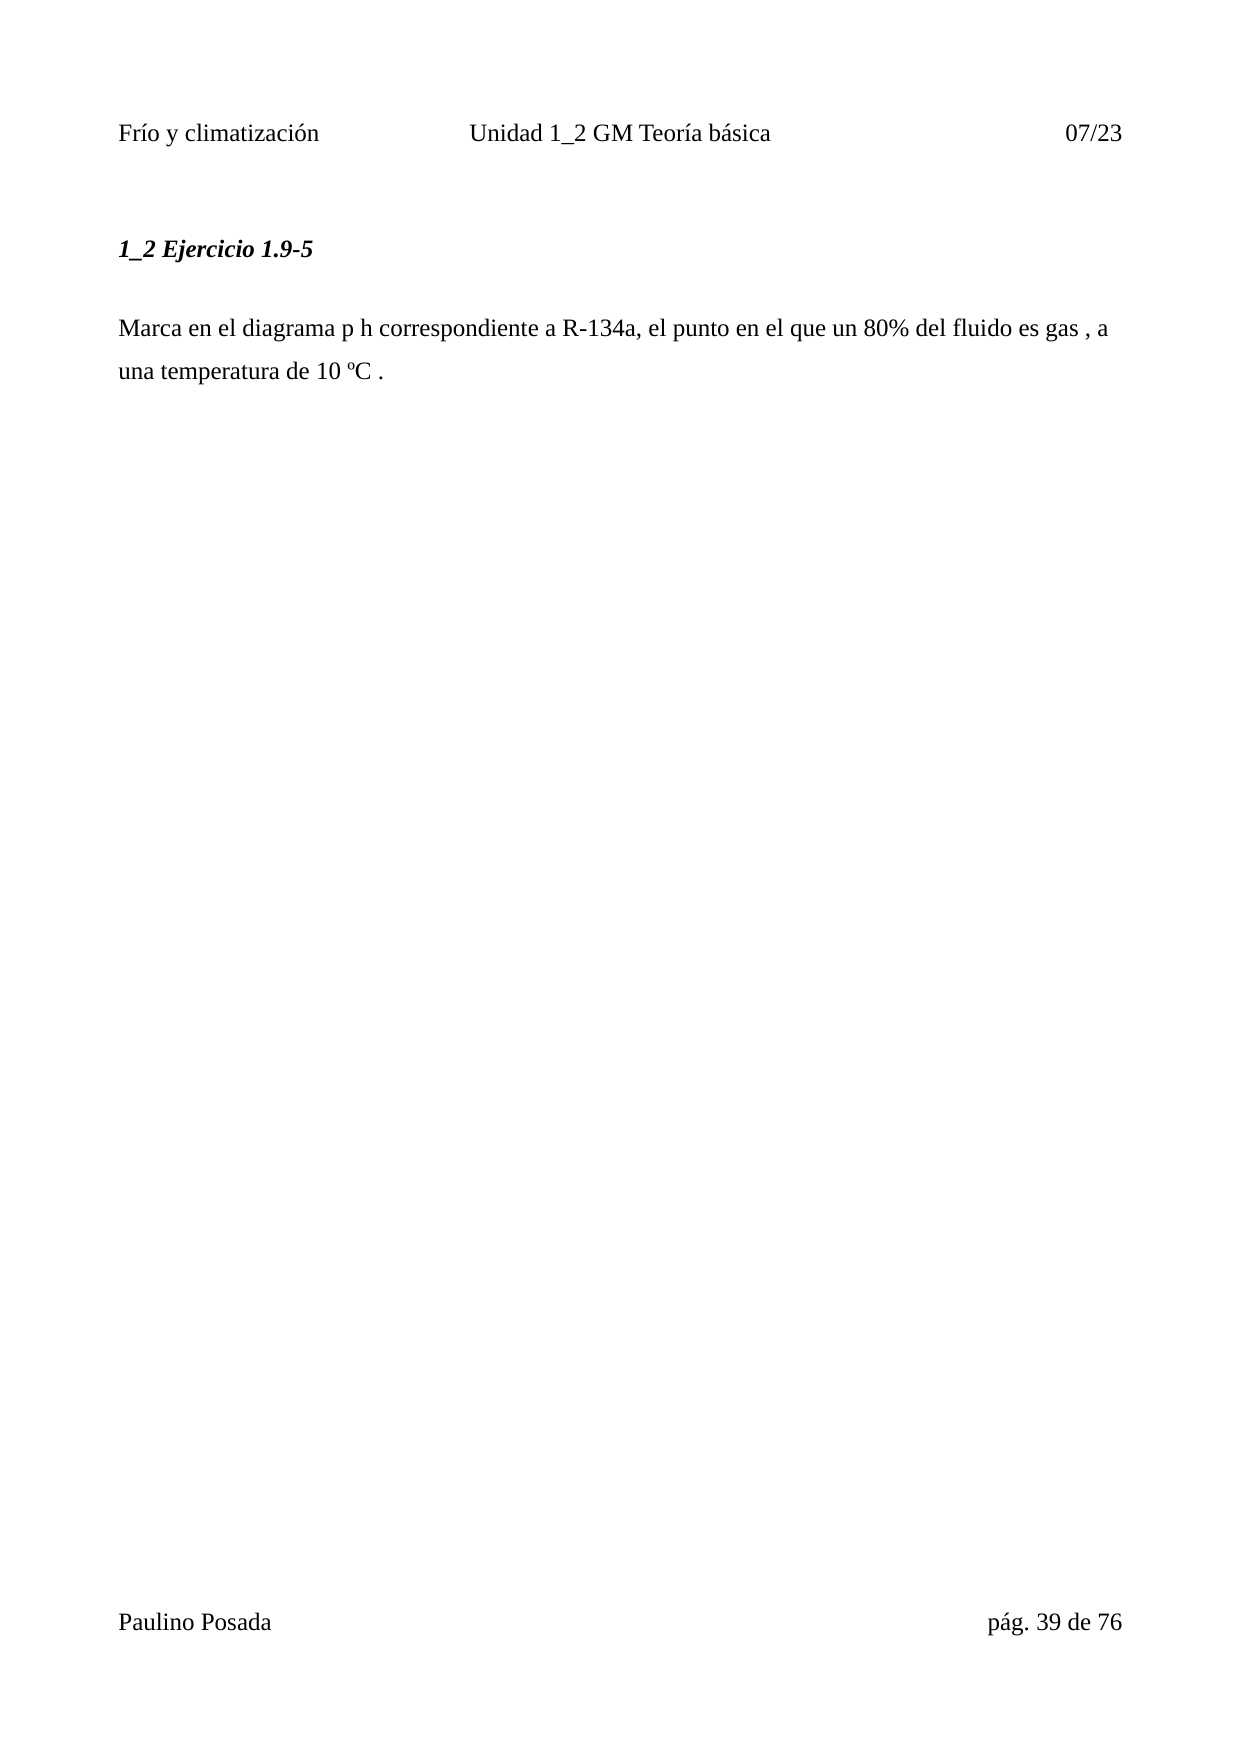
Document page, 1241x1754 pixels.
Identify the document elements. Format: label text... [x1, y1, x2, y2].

text Marca en el diagrama p h correspondiente a R-134a, el punto en el que un 80% del fluido es gas , a una temperatura de 10 ºC . [118, 313, 1122, 384]
text 1_2 Ejercicio 1.9-5 [118, 234, 1122, 263]
